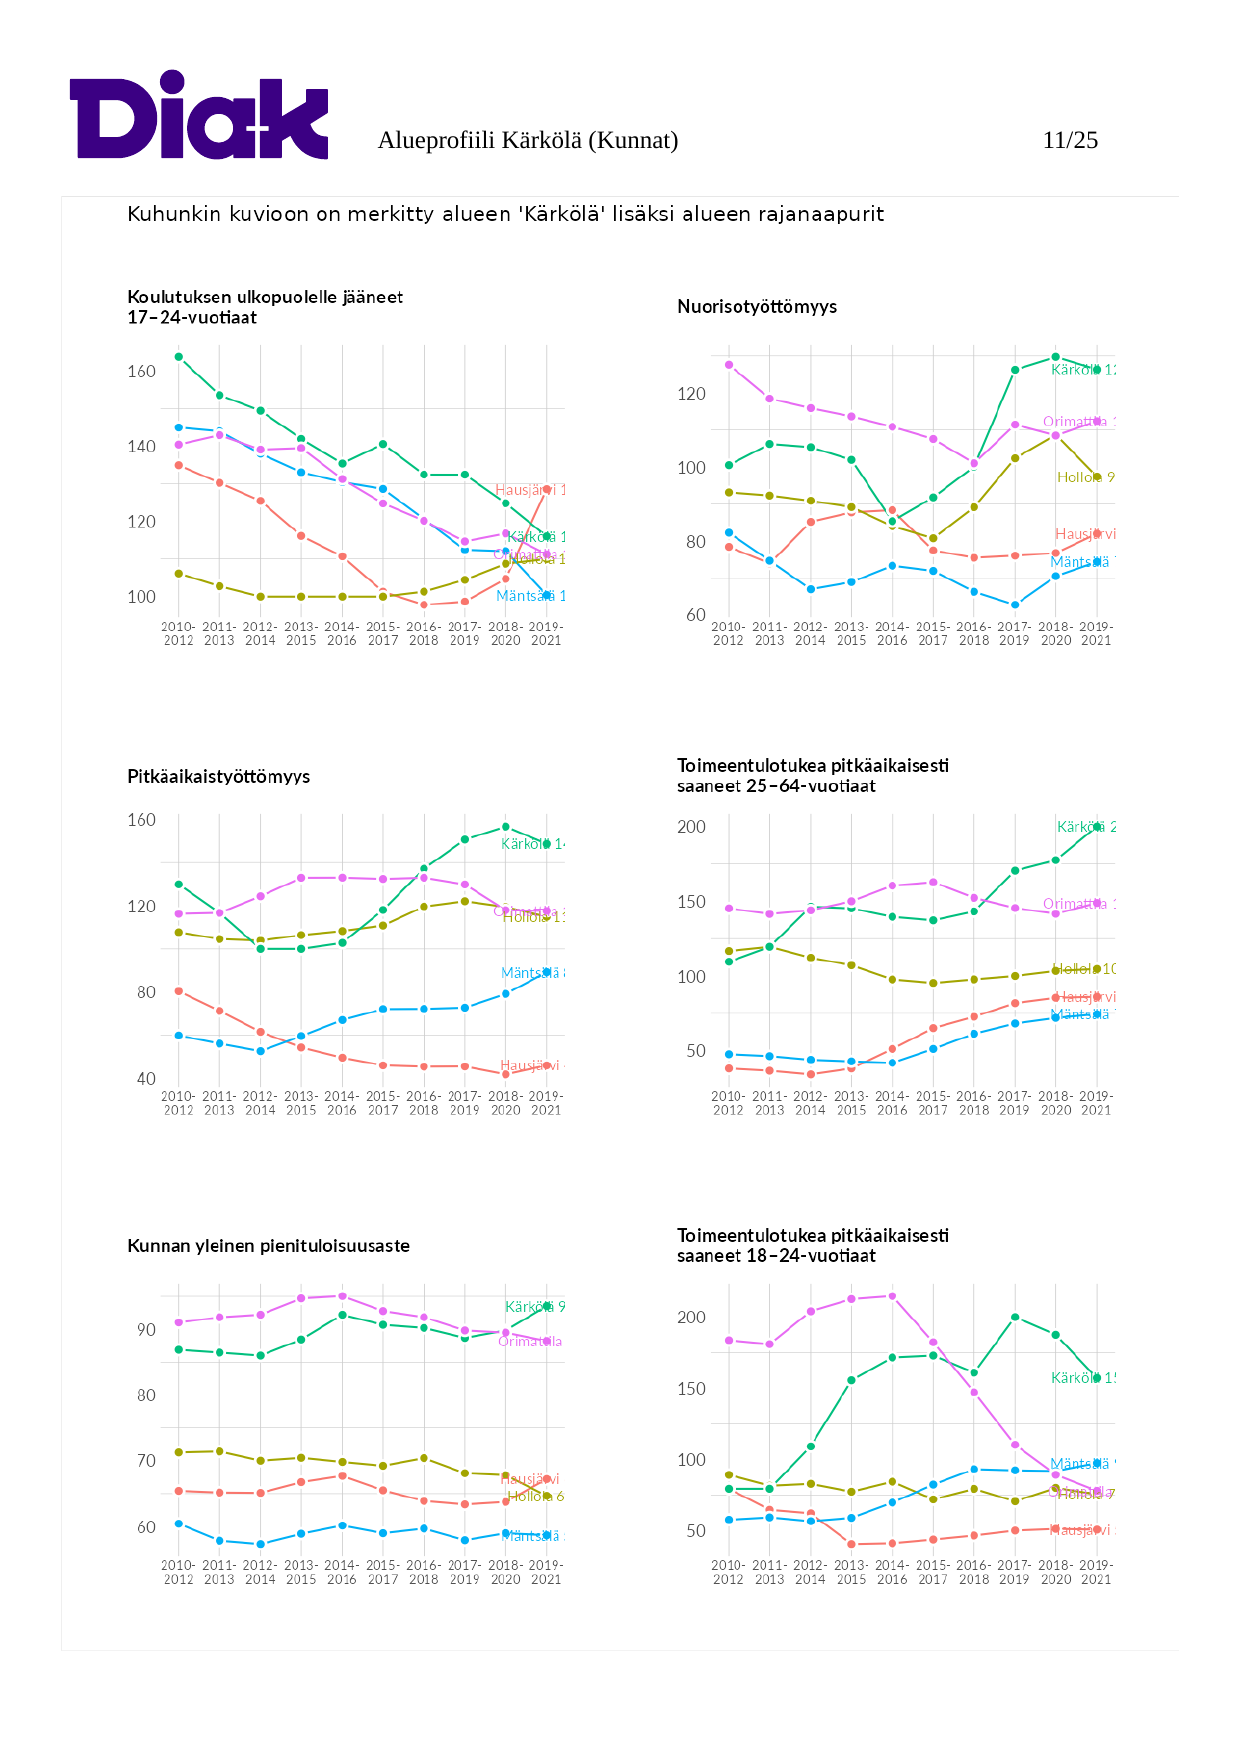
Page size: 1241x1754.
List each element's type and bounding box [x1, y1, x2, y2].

picture [61, 196, 1179, 1651]
